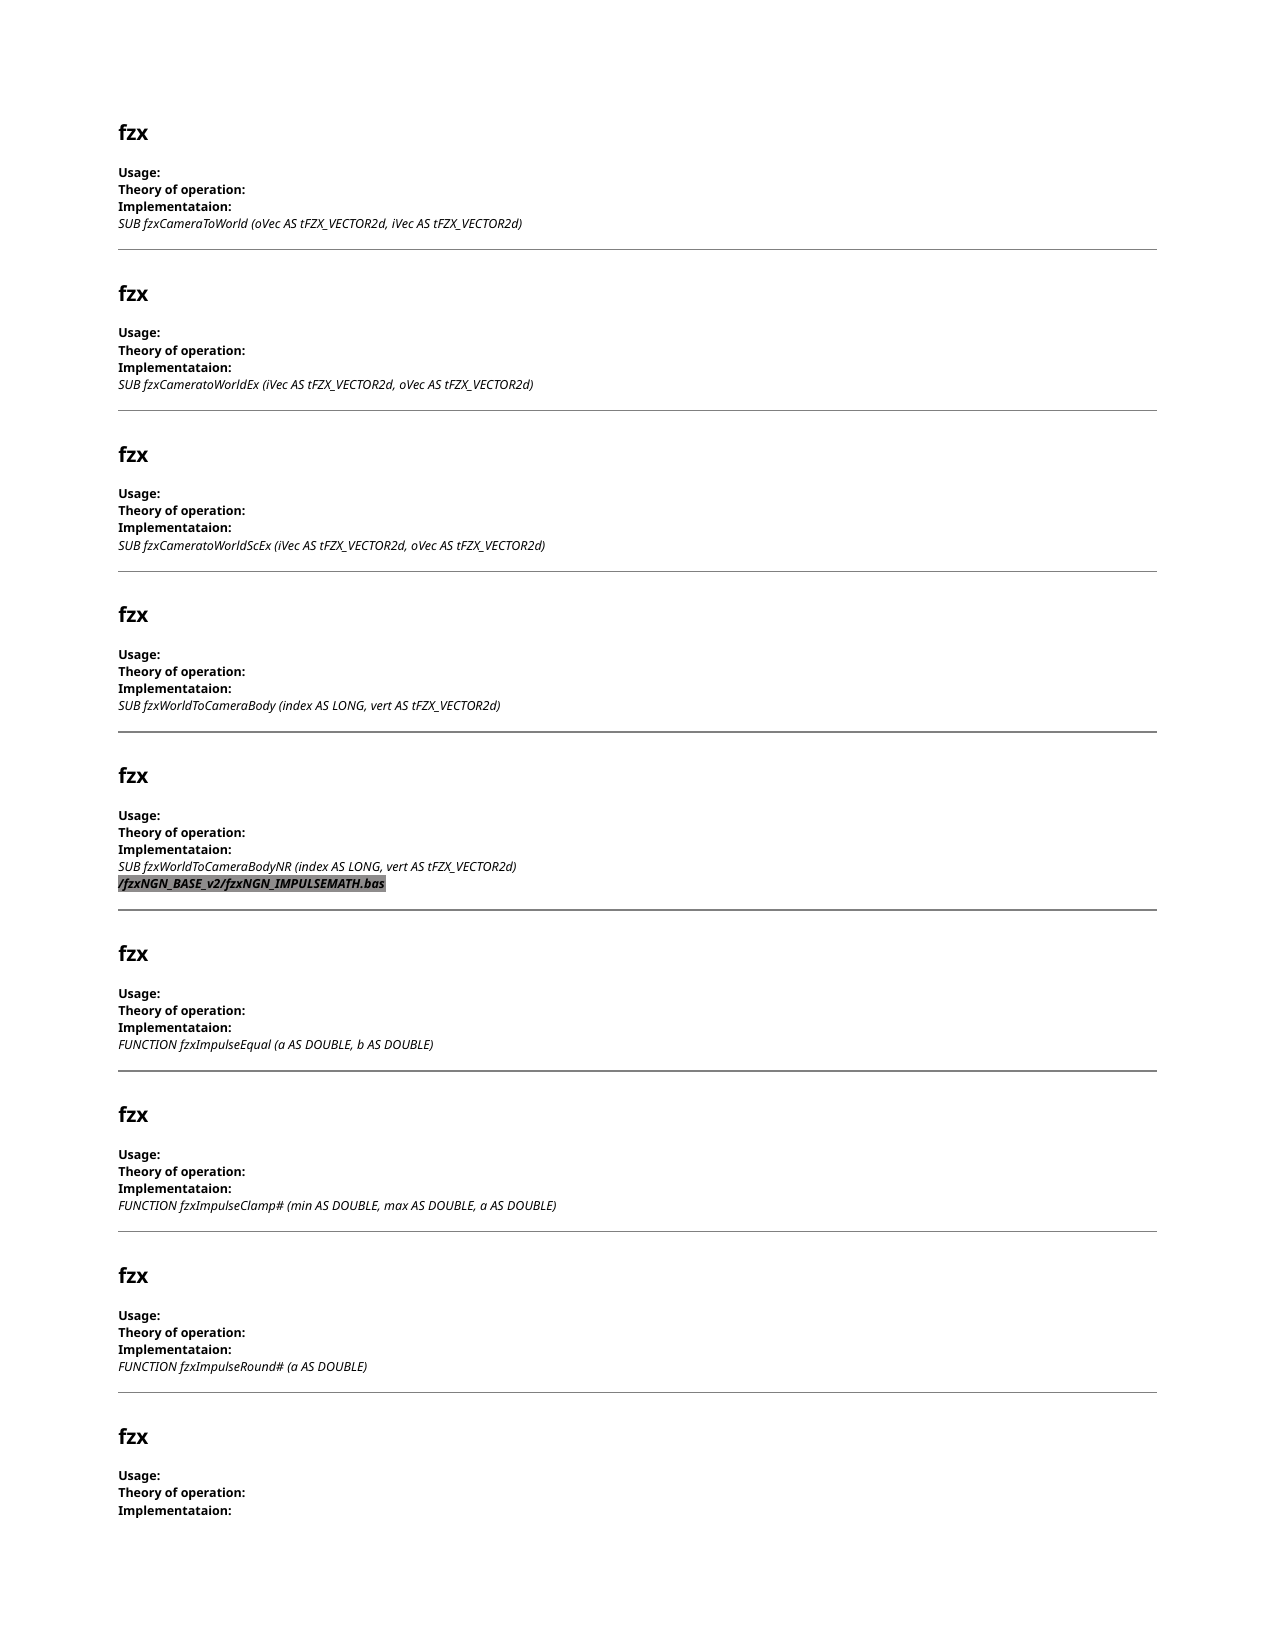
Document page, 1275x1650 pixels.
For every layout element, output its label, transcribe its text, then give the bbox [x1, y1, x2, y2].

text fzx [118, 761, 1157, 790]
text fzx [118, 118, 1157, 147]
text Implementataion: [118, 1502, 1157, 1519]
text Usage: [118, 164, 1157, 181]
text FUNCTION fzxImpulseRound# (a AS DOUBLE) [118, 1358, 1157, 1375]
text Implementataion: [118, 359, 1157, 376]
text Usage: [118, 485, 1157, 502]
text SUB fzxWorldToCameraBodyNR (index AS LONG, vert AS tFZX_VECTOR2d) [118, 858, 1157, 875]
text Theory of operation: [118, 342, 1157, 359]
text Implementataion: [118, 519, 1157, 537]
text fzx [118, 279, 1157, 307]
text Implementataion: [118, 1019, 1157, 1036]
text FUNCTION fzxImpulseEqual (a AS DOUBLE, b AS DOUBLE) [118, 1036, 1157, 1053]
text fzx [118, 601, 1157, 629]
text Usage: [118, 324, 1157, 342]
text Theory of operation: [118, 1324, 1157, 1341]
text fzx [118, 939, 1157, 968]
text Usage: [118, 807, 1157, 824]
text SUB fzxCameraToWorld (oVec AS tFZX_VECTOR2d, iVec AS tFZX_VECTOR2d) [118, 215, 1157, 232]
text SUB fzxWorldToCameraBody (index AS LONG, vert AS tFZX_VECTOR2d) [118, 697, 1157, 714]
text Usage: [118, 985, 1157, 1002]
text /fzxNGN_BASE_v2/fzxNGN_IMPULSEMATH.bas [118, 875, 1157, 892]
text Theory of operation: [118, 181, 1157, 198]
text Usage: [118, 1467, 1157, 1484]
text SUB fzxCameratoWorldEx (iVec AS tFZX_VECTOR2d, oVec AS tFZX_VECTOR2d) [118, 376, 1157, 393]
text Theory of operation: [118, 1484, 1157, 1502]
text Theory of operation: [118, 824, 1157, 841]
text SUB fzxCameratoWorldScEx (iVec AS tFZX_VECTOR2d, oVec AS tFZX_VECTOR2d) [118, 537, 1157, 554]
text Theory of operation: [118, 663, 1157, 680]
text Implementataion: [118, 1341, 1157, 1358]
text Theory of operation: [118, 502, 1157, 519]
text Usage: [118, 646, 1157, 663]
text Implementataion: [118, 841, 1157, 858]
text Implementataion: [118, 198, 1157, 215]
text Implementataion: [118, 680, 1157, 697]
text fzx [118, 1422, 1157, 1450]
text fzx [118, 1261, 1157, 1289]
text fzx [118, 440, 1157, 468]
text Usage: [118, 1307, 1157, 1324]
text FUNCTION fzxImpulseClamp# (min AS DOUBLE, max AS DOUBLE, a AS DOUBLE) [118, 1197, 1157, 1214]
text Theory of operation: [118, 1002, 1157, 1019]
text Theory of operation: [118, 1163, 1157, 1180]
text Usage: [118, 1146, 1157, 1163]
text Implementataion: [118, 1180, 1157, 1197]
text fzx [118, 1100, 1157, 1129]
